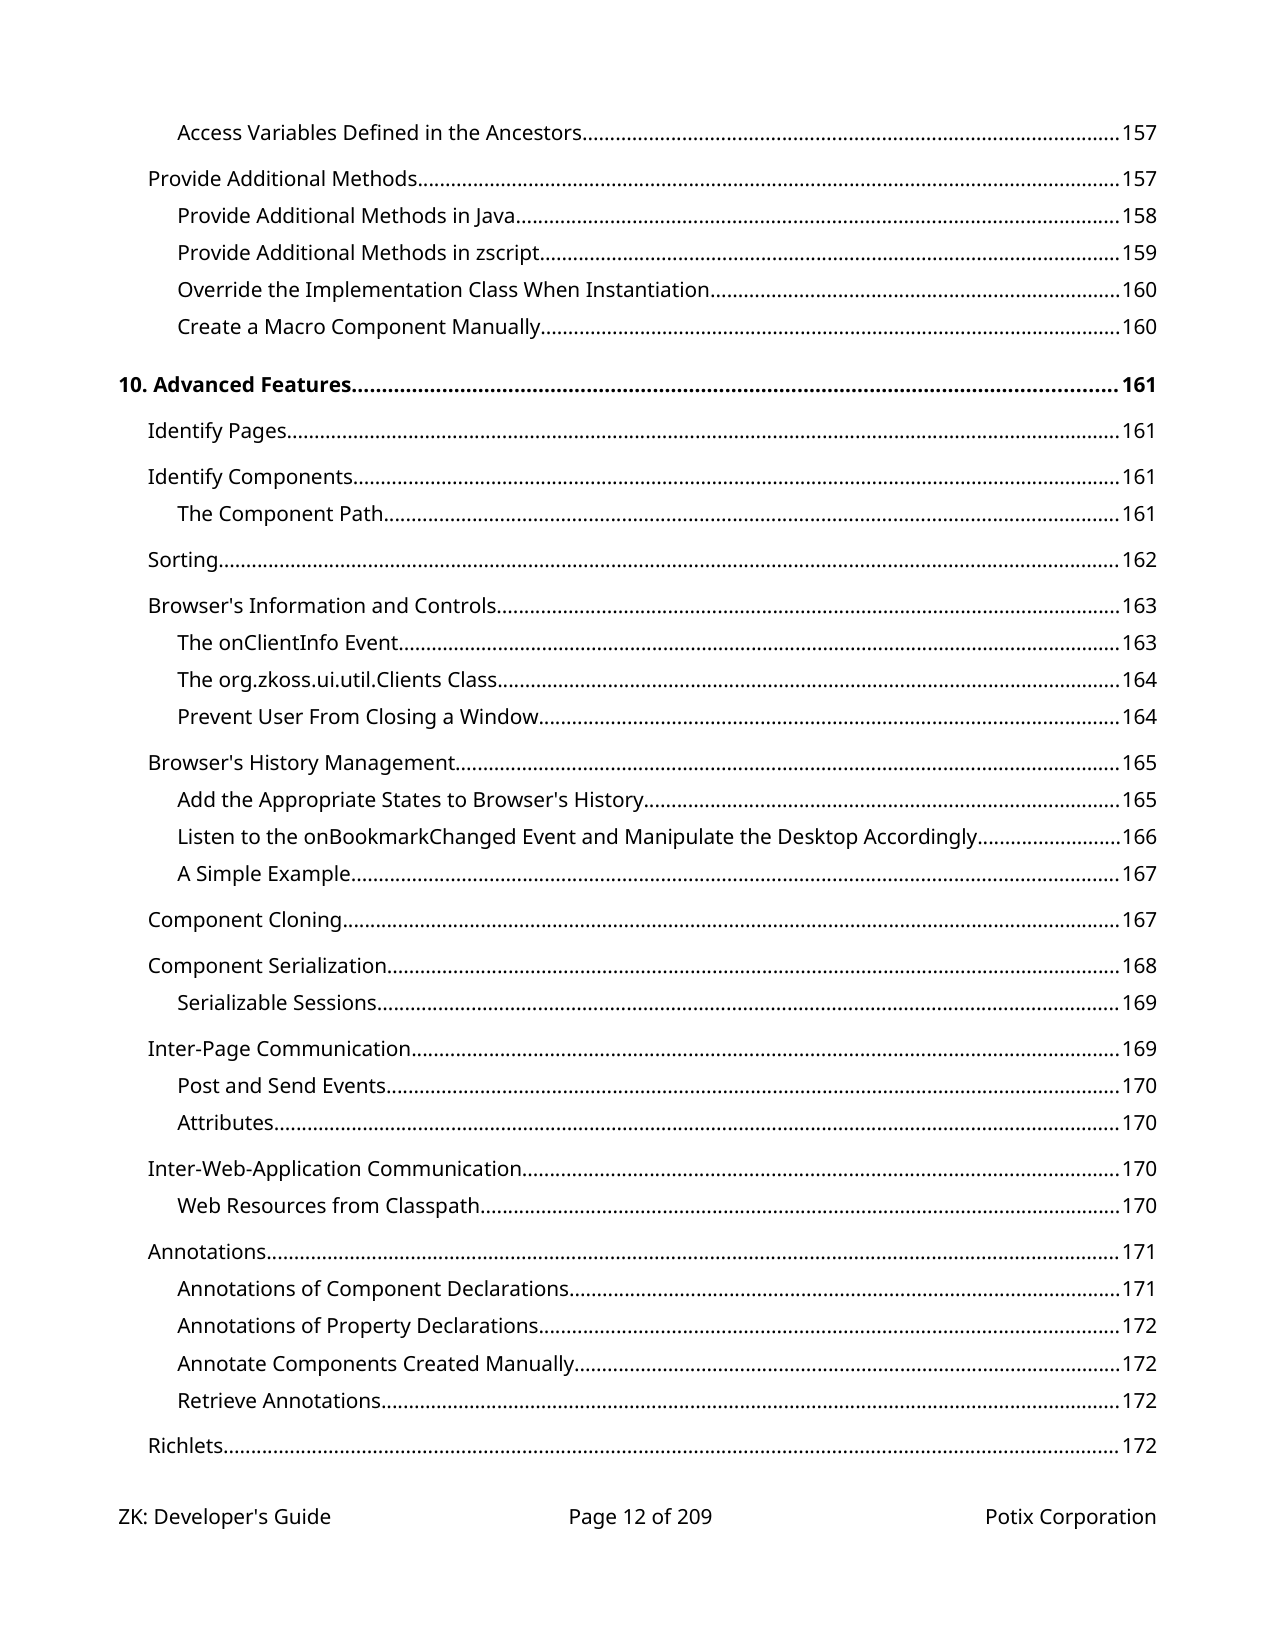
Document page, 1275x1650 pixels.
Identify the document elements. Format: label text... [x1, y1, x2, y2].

text Provide Additional Methods 157 [148, 164, 1157, 192]
text Annotations of Component Declarations 171 [177, 1274, 1157, 1303]
text Serializable Sessions 169 [177, 988, 1157, 1017]
text The onClientInfo Event 163 [177, 628, 1157, 656]
text Access Variables Defined in the Ancestors 157 [177, 118, 1157, 146]
text 10. Advanced Features 161 [118, 370, 1157, 398]
text Browser's History Management 165 [148, 748, 1157, 776]
text Provide Additional Methods in Java 158 [177, 201, 1157, 229]
text Identify Pages 161 [148, 416, 1157, 444]
text Component Cloning 167 [148, 905, 1157, 933]
text Inter-Page Communication 169 [148, 1034, 1157, 1062]
text Post and Send Events 170 [177, 1071, 1157, 1099]
text Annotate Components Created Manually 172 [177, 1349, 1157, 1377]
text Listen to the onBookmarkChanged Event and Manipulate the Desktop Accordingly 166 [177, 822, 1157, 851]
text Inter-Web-Application Communication 170 [148, 1154, 1157, 1183]
text Attributes 170 [177, 1108, 1157, 1137]
text Add the Appropriate States to Browser's History 165 [177, 785, 1157, 813]
text Create a Macro Component Manually 160 [177, 312, 1157, 341]
text Annotations of Property Declarations 172 [177, 1312, 1157, 1340]
text Retrieve Annotations 172 [177, 1386, 1157, 1414]
text Override the Implementation Class When Instantiation 160 [177, 275, 1157, 303]
text The org.zkoss.ui.util.Clients Class 164 [177, 665, 1157, 693]
text Component Serialization 168 [148, 951, 1157, 979]
text Identify Components 161 [148, 462, 1157, 490]
text Web Resources from Classpath 170 [177, 1191, 1157, 1220]
text Prevent User From Closing a Window 164 [177, 702, 1157, 730]
text The Component Path 161 [177, 499, 1157, 527]
text Richlets 172 [148, 1432, 1157, 1460]
text Provide Additional Methods in zscript 159 [177, 238, 1157, 266]
text A Simple Example 167 [177, 859, 1157, 888]
text Annotations 171 [148, 1237, 1157, 1266]
text Sorting 162 [148, 545, 1157, 573]
text Browser's Information and Controls 163 [148, 591, 1157, 619]
